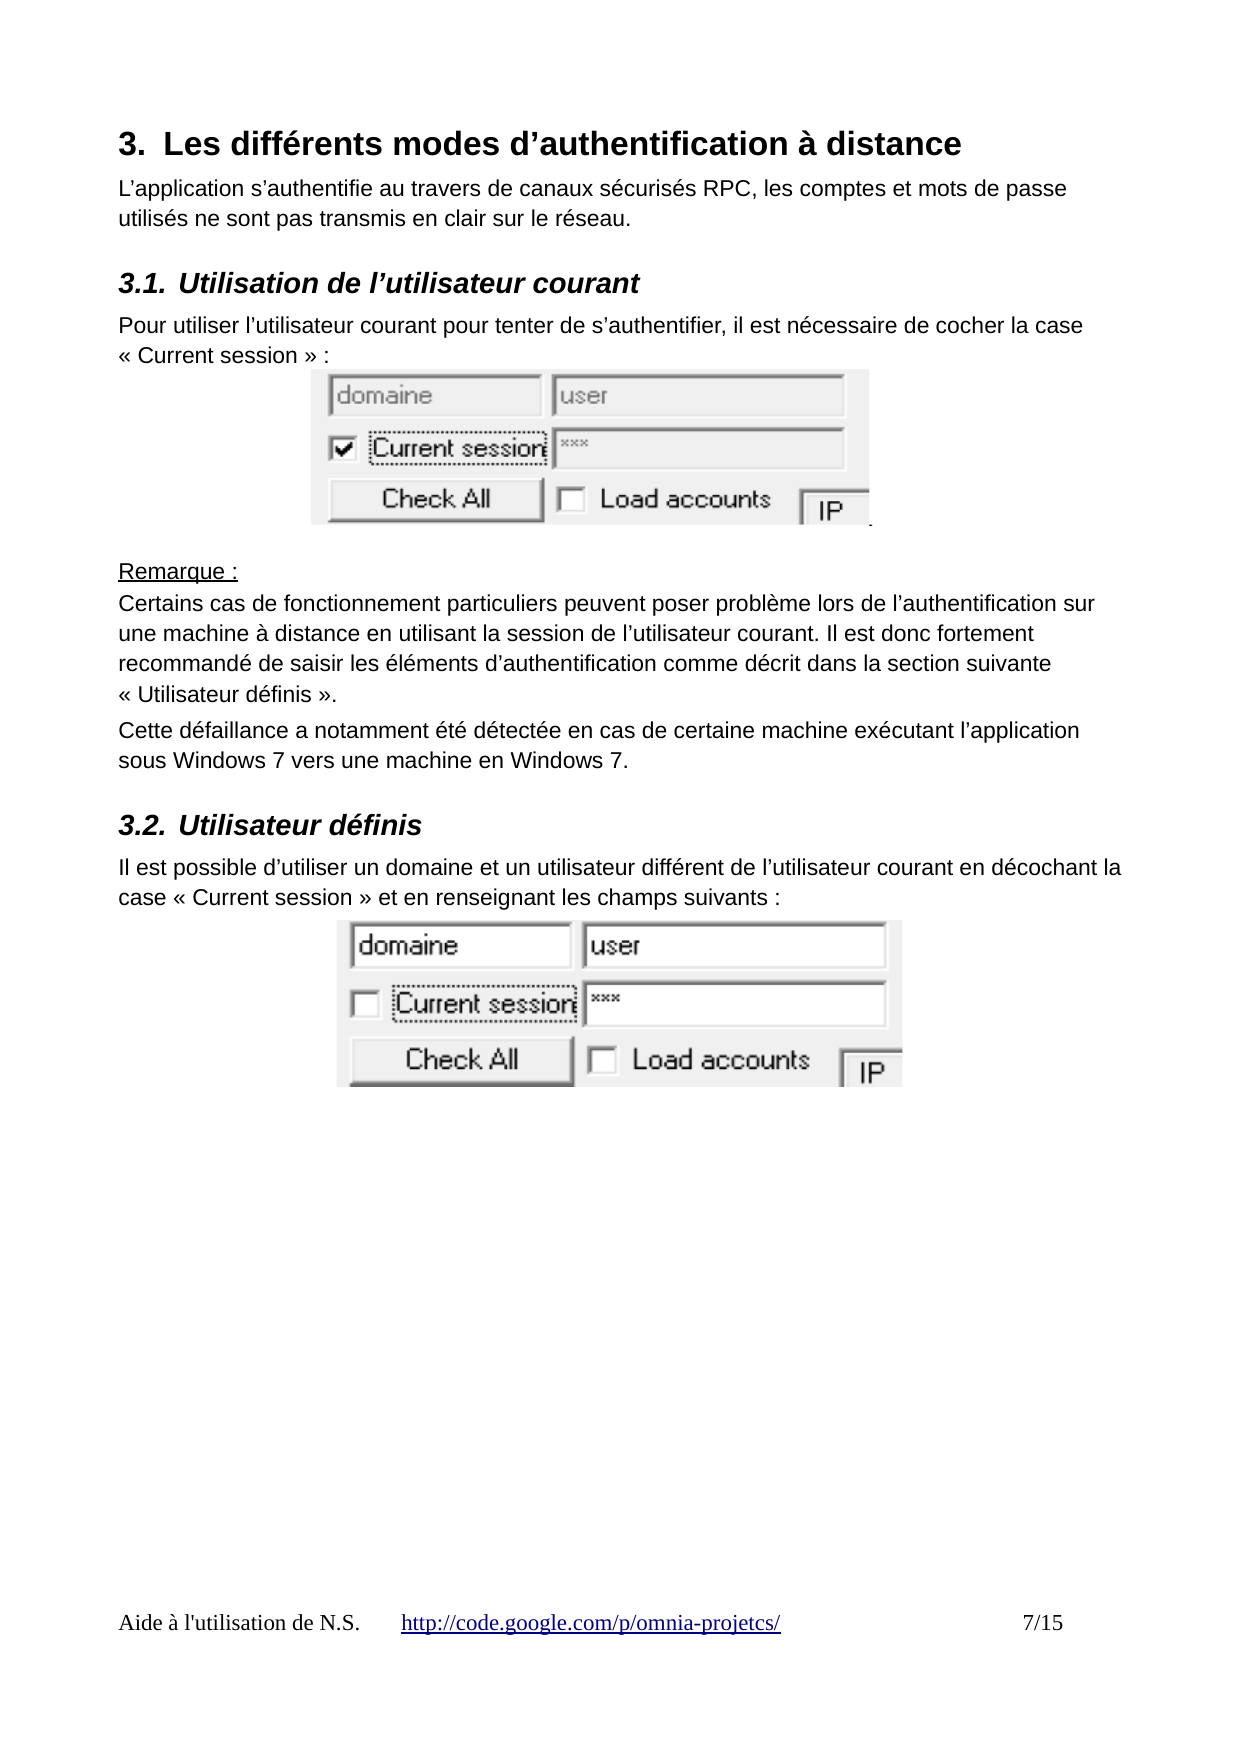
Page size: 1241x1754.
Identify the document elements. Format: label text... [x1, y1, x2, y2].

subtitle Utilisateur définis [118, 808, 1122, 841]
picture [307, 368, 875, 526]
text Cette défaillance a notamment été détectée en cas de certaine machine exécutant l’application sous Windows 7 vers une machine en Windows 7. [118, 717, 1122, 773]
subtitle Utilisation de l’utilisateur courant [118, 266, 1122, 299]
text L’application s’authentifie au travers de canaux sécurisés RPC, les comptes et mots de passe utilisés ne sont pas transmis en clair sur le réseau. [118, 174, 1122, 231]
text Certains cas de fonctionnement particuliers peuvent poser problème lors de l’authentification sur une machine à distance en utilisant la session de l’utilisateur courant. Il est donc fortement recommandé de saisir les éléments d’authentification comme décrit dans la section suivante « Utilisateur définis ». [118, 590, 1122, 707]
picture [336, 920, 904, 1087]
text Pour utiliser l’utilisateur courant pour tenter de s’authentifier, il est nécessaire de cocher la case « Current session » : [118, 312, 1122, 368]
text Il est possible d’utiliser un domaine et un utilisateur différent de l’utilisateur courant en décochant la case « Current session » et en renseignant les champs suivants : [118, 854, 1122, 910]
text Remarque : [118, 558, 1122, 584]
subtitle Les différents modes d’authentification à distance [118, 123, 1122, 162]
